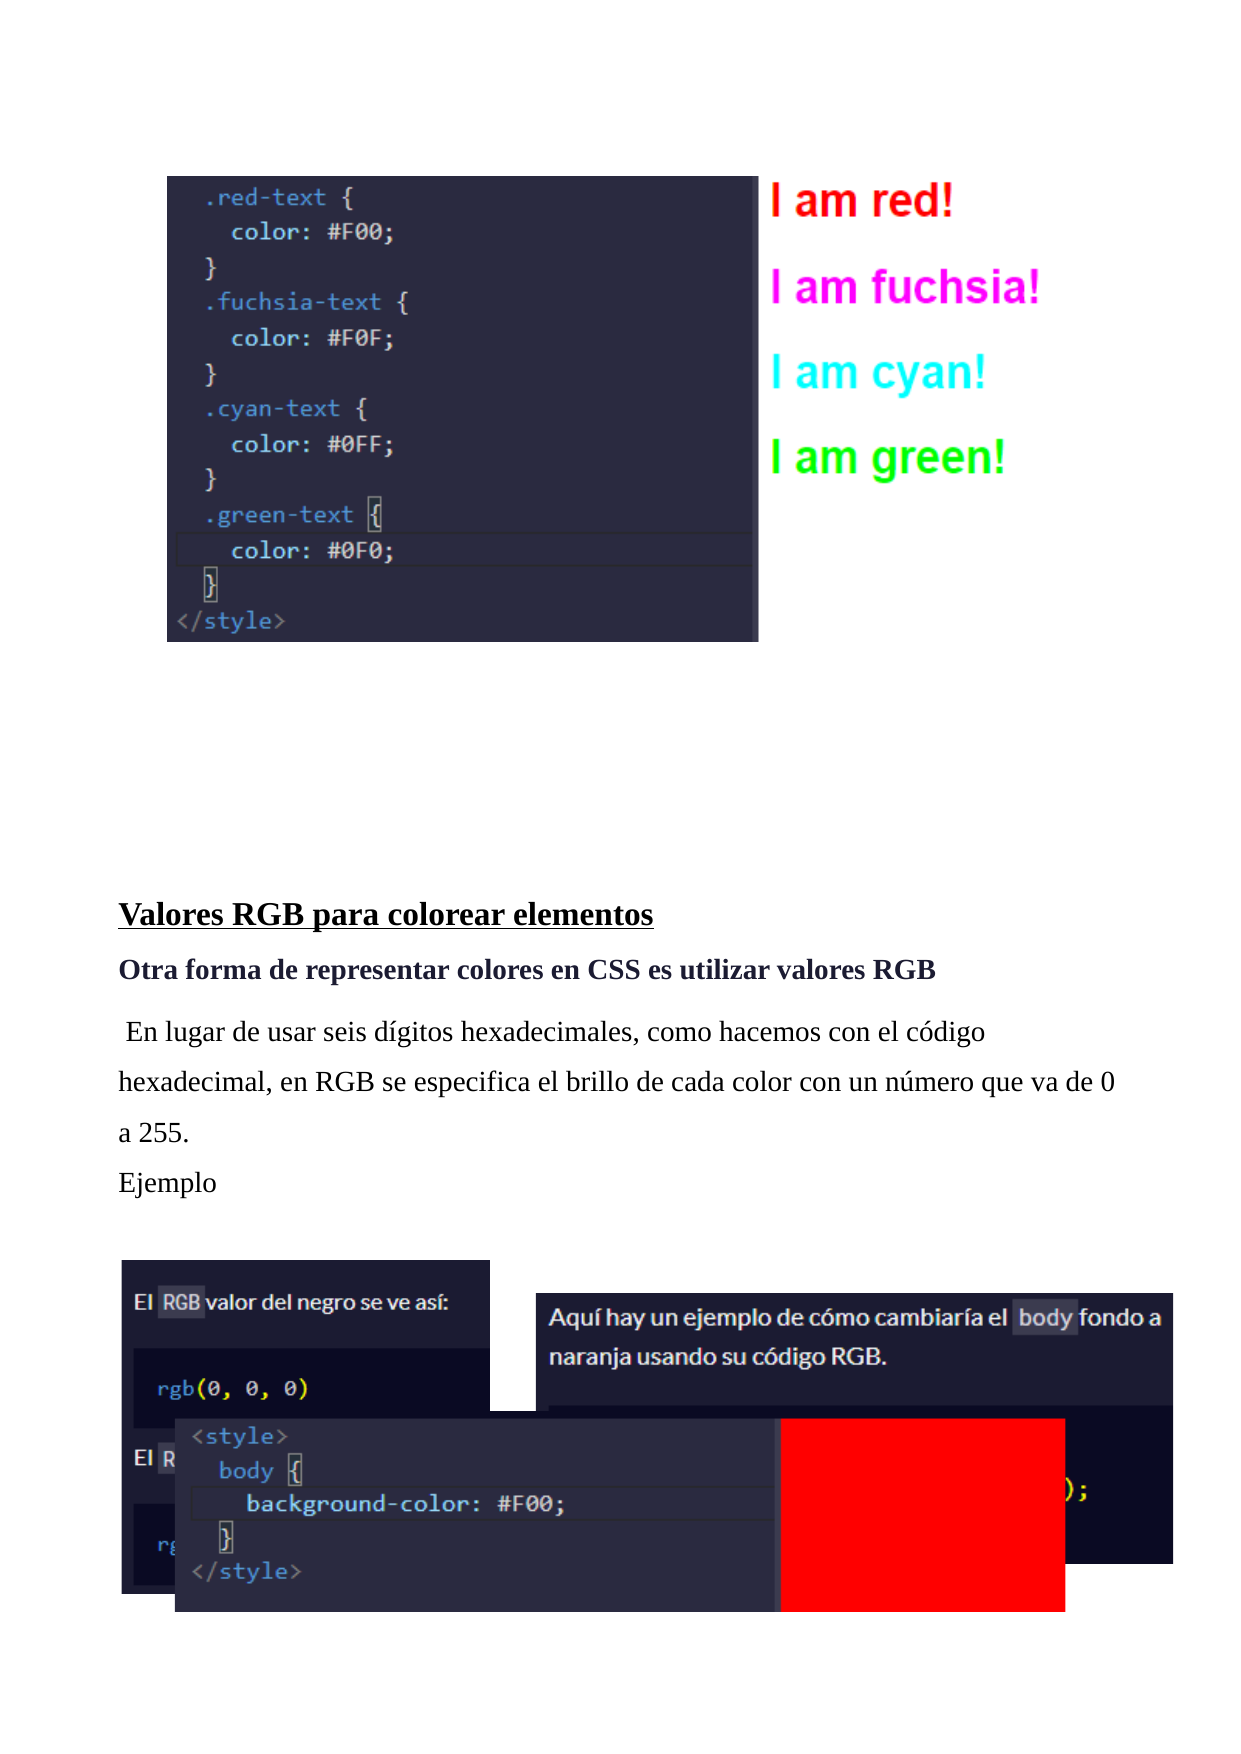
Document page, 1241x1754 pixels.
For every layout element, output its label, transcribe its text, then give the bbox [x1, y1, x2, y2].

text Otra forma de representar colores en CSS es utilizar valores RGB [118, 952, 1122, 985]
text En lugar de usar seis dígitos hexadecimales, como hacemos con el código hexadecimal, en RGB se especifica el brillo de cada color con un número que va de 0 a 255. [118, 1014, 1122, 1148]
text Ejemplo [118, 1165, 1122, 1199]
text Valores RGB para colorear elementos [118, 894, 1122, 933]
